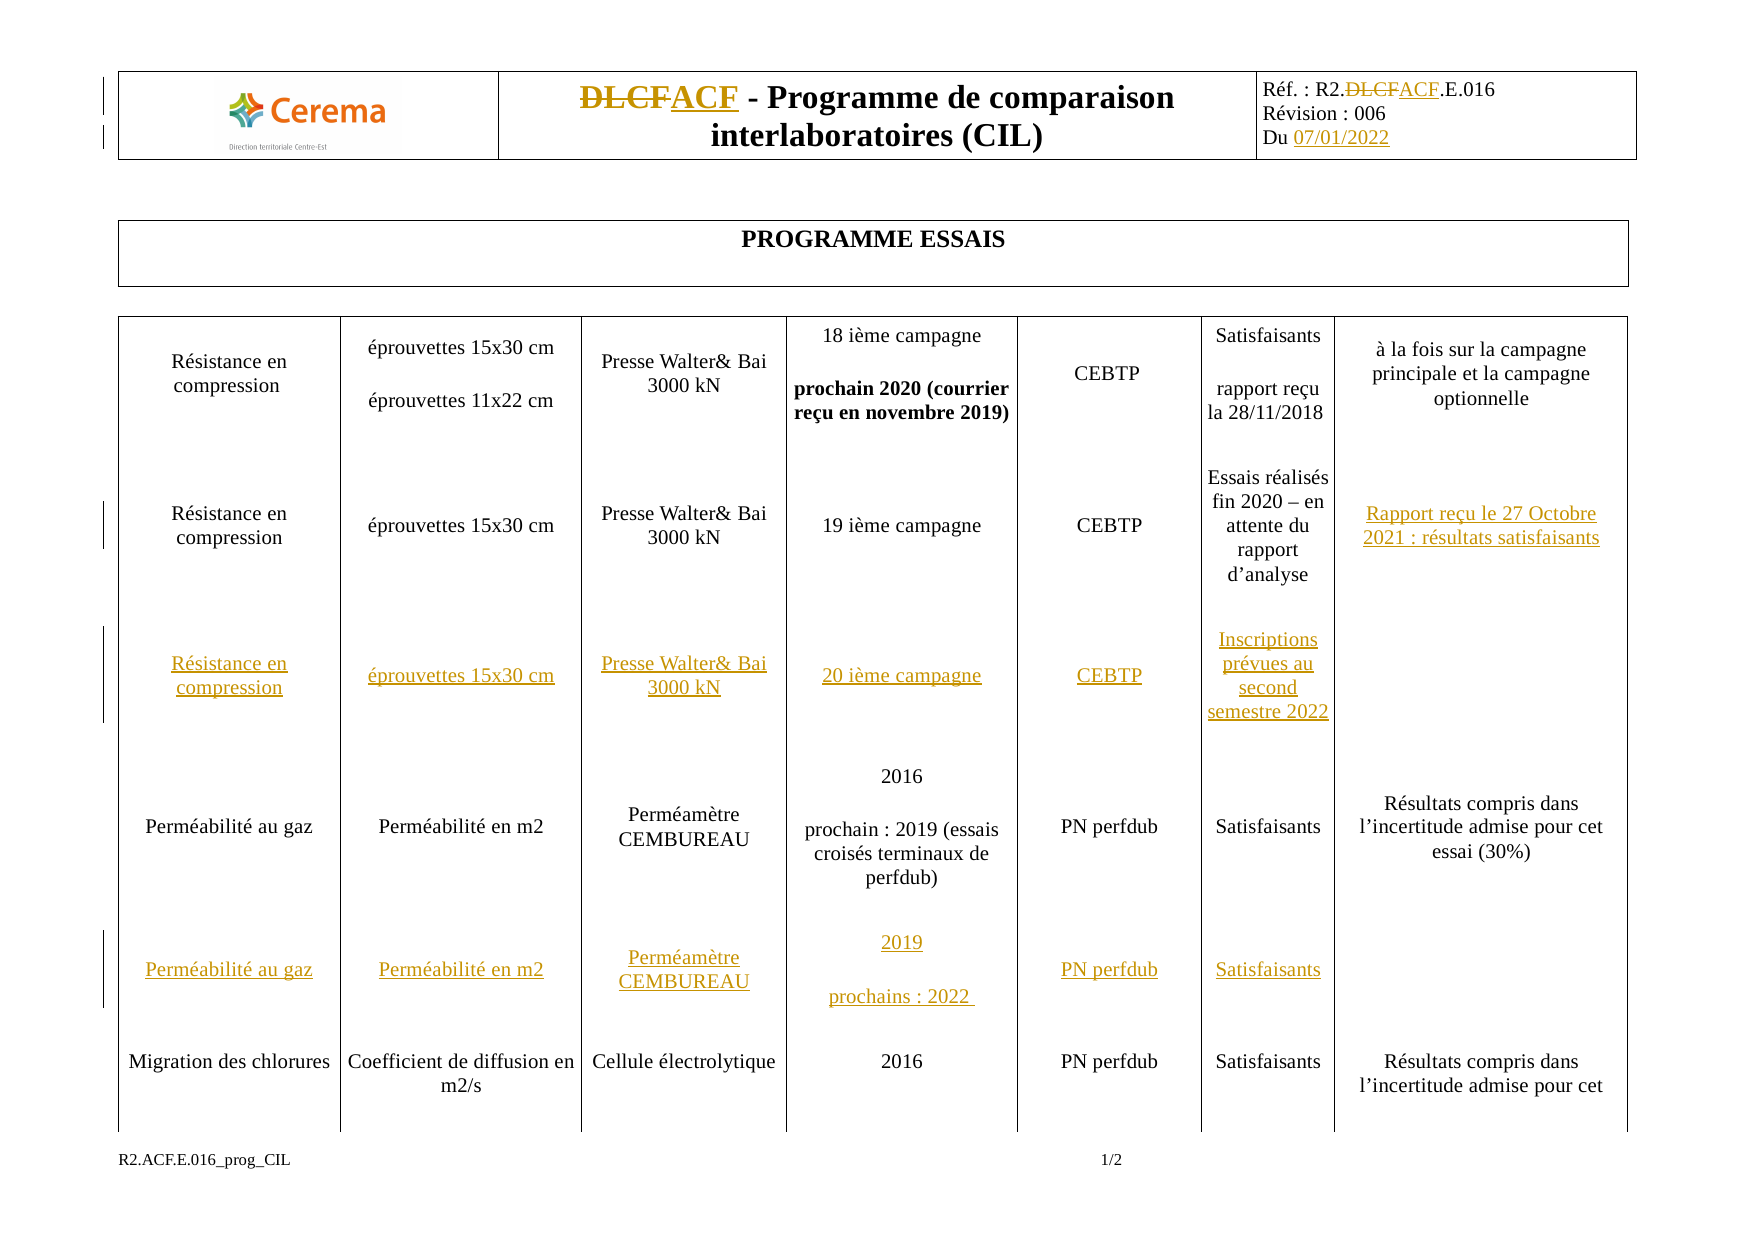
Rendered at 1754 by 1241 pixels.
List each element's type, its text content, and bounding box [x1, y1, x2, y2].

table_cell éprouvettes 15x30 cm [341, 621, 581, 758]
table_cell Perméamètre CEMBUREAU [582, 925, 786, 1043]
table_cell Résultats compris dans l’incertitude admise pour cet essai (30%) [1335, 758, 1627, 924]
table_cell Essais réalisés fin 2020 – en attente du rapport d’analyse [1202, 459, 1334, 621]
table_cell [1335, 925, 1627, 1043]
table_cell PN perfdub [1018, 1043, 1201, 1132]
table_cell Perméabilité au gaz [119, 758, 340, 924]
table_cell Résistance en compression [119, 621, 340, 758]
table_header CEBTP [1018, 317, 1201, 459]
table_cell 2016 prochain : 2019 (essais croisés terminaux de perfdub) [787, 758, 1017, 924]
table_cell PN perfdub [1018, 925, 1201, 1043]
table_cell Résultats compris dans l’incertitude admise pour cet [1335, 1043, 1627, 1132]
table_cell 2019 prochains : 2022 [787, 925, 1017, 1043]
table_cell 20 ième campagne [787, 621, 1017, 758]
table_cell éprouvettes 15x30 cm [341, 459, 581, 621]
table_cell Migration des chlorures [119, 1043, 340, 1132]
table_header 18 ième campagne prochain 2020 (courrier reçu en novembre 2019) [787, 317, 1017, 459]
table_cell Satisfaisants [1202, 925, 1334, 1043]
table_cell Perméamètre CEMBUREAU [582, 758, 786, 924]
table_cell Satisfaisants [1202, 1043, 1334, 1132]
table_cell Résistance en compression [119, 459, 340, 621]
table_cell Presse Walter& Bai 3000 kN [582, 621, 786, 758]
table_cell 2016 [787, 1043, 1017, 1132]
table_cell Inscriptions prévues au second semestre 2022 [1202, 621, 1334, 758]
table_header Satisfaisants rapport reçu la 28/11/2018 [1202, 317, 1334, 459]
table_cell CEBTP [1018, 621, 1201, 758]
table_cell Perméabilité au gaz [119, 925, 340, 1043]
table_header Presse Walter& Bai 3000 kN [582, 317, 786, 459]
table_header Résistance en compression [119, 317, 340, 459]
table_cell CEBTP [1018, 459, 1201, 621]
table_cell PN perfdub [1018, 758, 1201, 924]
table_cell Perméabilité en m2 [341, 925, 581, 1043]
table_cell Presse Walter& Bai 3000 kN [582, 459, 786, 621]
table_cell Satisfaisants [1202, 758, 1334, 924]
table_cell Rapport reçu le 27 Octobre 2021 : résultats satisfaisants [1335, 459, 1627, 621]
table_cell Cellule électrolytique [582, 1043, 786, 1132]
picture [213, 76, 402, 154]
table_cell Perméabilité en m2 [341, 758, 581, 924]
table_cell 19 ième campagne [787, 459, 1017, 621]
table_header éprouvettes 15x30 cm éprouvettes 11x22 cm [341, 317, 581, 459]
table_header à la fois sur la campagne principale et la campagne optionnelle [1335, 317, 1627, 459]
table_header Programme essais [119, 221, 1628, 286]
table_cell [1335, 621, 1627, 758]
table_cell Coefficient de diffusion en m2/s [341, 1043, 581, 1132]
